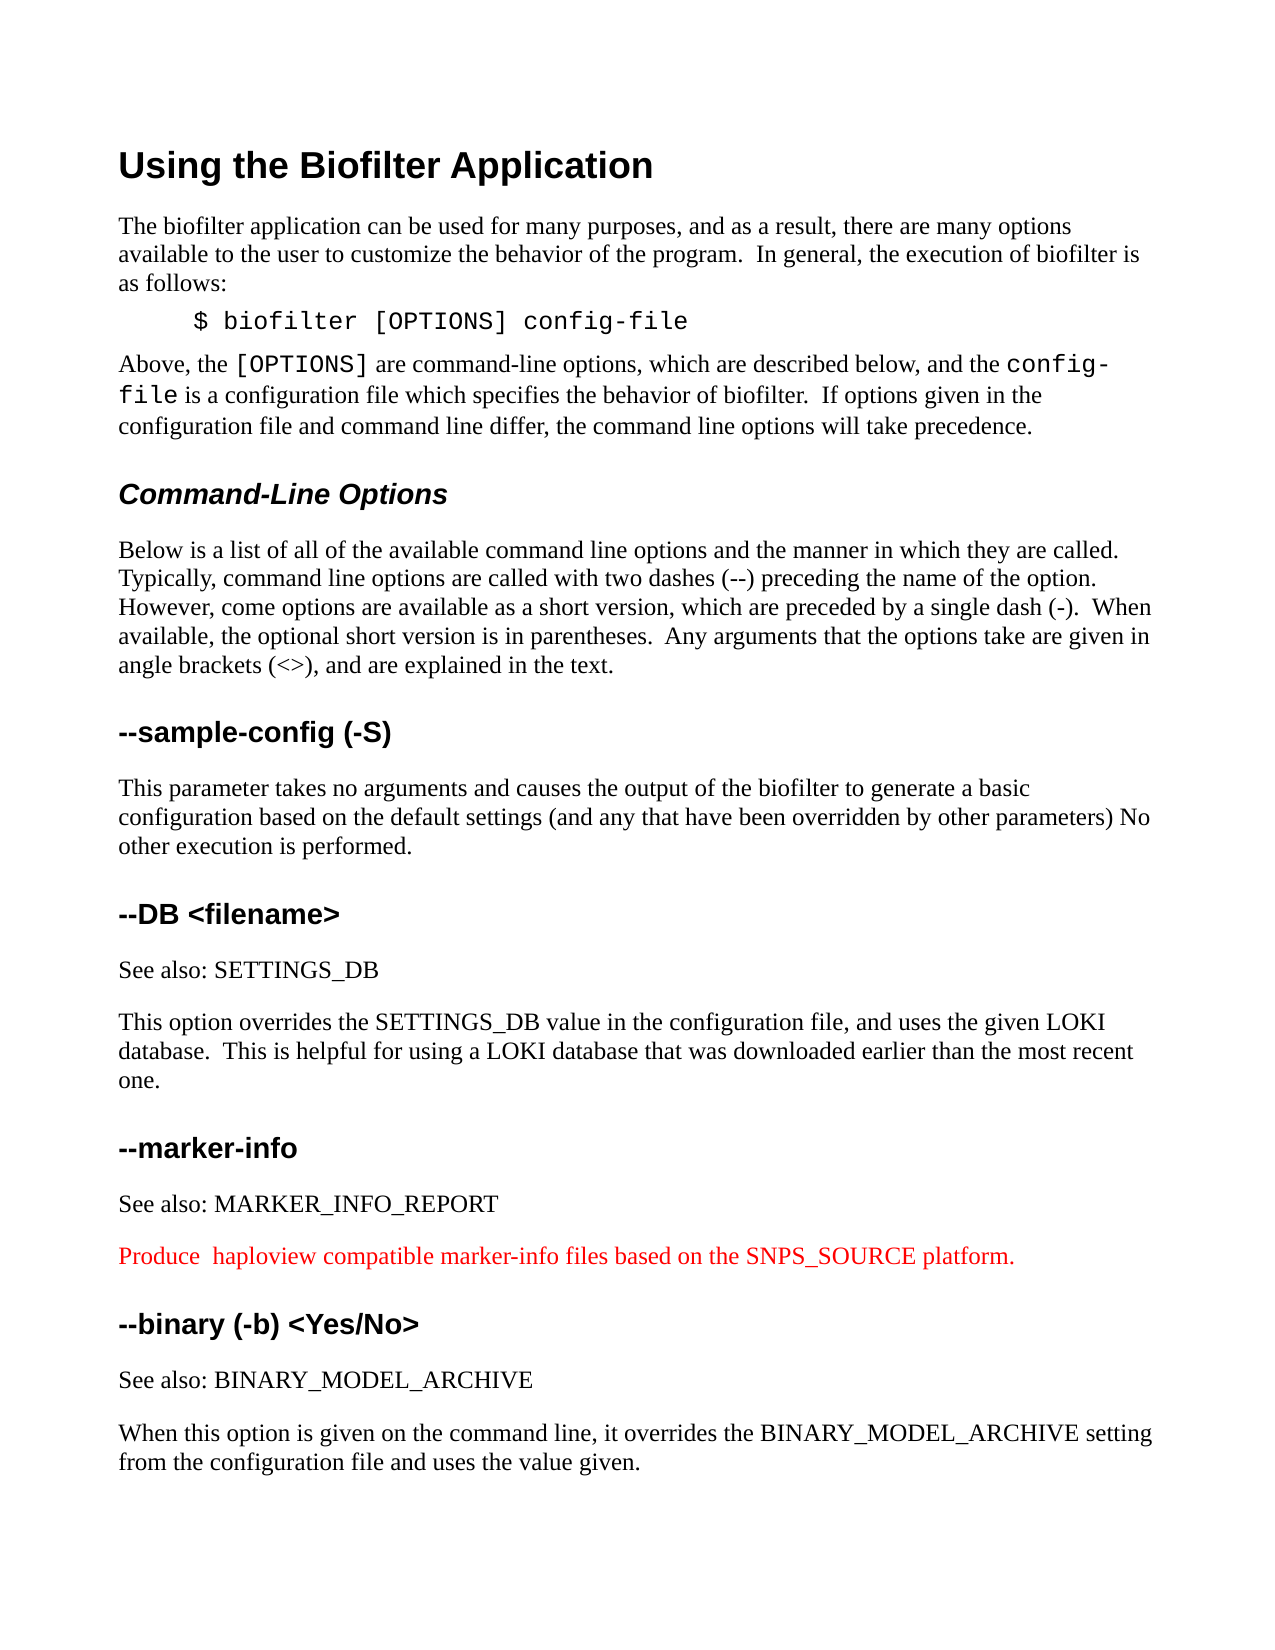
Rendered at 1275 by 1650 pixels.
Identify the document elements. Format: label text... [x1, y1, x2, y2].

text See also: BINARY_MODEL_ARCHIVE [118, 1365, 1157, 1394]
subtitle Using the Biofilter Application [118, 143, 1157, 186]
text See also: SETTINGS_DB [118, 955, 1157, 983]
text Produce haploview compatible marker-info files based on the SNPS_SOURCE platform. [118, 1241, 1157, 1270]
text This option overrides the SETTINGS_DB value in the configuration file, and uses the given LOKI database. This is helpful for using a LOKI database that was downloaded earlier than the most recent one. [118, 1007, 1157, 1094]
text This parameter takes no arguments and causes the output of the biofilter to generate a basic configuration based on the default settings (and any that have been overridden by other parameters) No other execution is performed. [118, 773, 1157, 860]
text Above, the [OPTIONS] are command-line options, which are described below, and the config-file is a configuration file which specifies the behavior of biofilter. If options given in the configuration file and command line differ, the command line options will take precedence. [118, 349, 1157, 440]
subtitle --DB <filename> [118, 897, 1157, 930]
subtitle --sample-config (-S) [118, 715, 1157, 749]
text See also: MARKER_INFO_REPORT [118, 1189, 1157, 1217]
text The biofilter application can be used for many purposes, and as a result, there are many options available to the user to customize the behavior of the program. In general, the execution of biofilter is as follows: [118, 211, 1157, 297]
subtitle Command-Line Options [118, 477, 1157, 510]
text Below is a list of all of the available command line options and the manner in which they are called. Typically, command line options are called with two dashes (--) preceding the name of the option. However, come options are available as a short version, which are preceded by a single dash (-). When available, the optional short version is in parentheses. Any arguments that the options take are given in angle brackets (<>), and are explained in the text. [118, 535, 1157, 678]
subtitle --binary (-b) <Yes/No> [118, 1307, 1157, 1341]
subtitle --marker-info [118, 1131, 1157, 1164]
text When this option is given on the command line, it overrides the BINARY_MODEL_ARCHIVE setting from the configuration file and uses the value given. [118, 1418, 1157, 1475]
text $ biofilter [OPTIONS] config-file [193, 309, 1082, 337]
